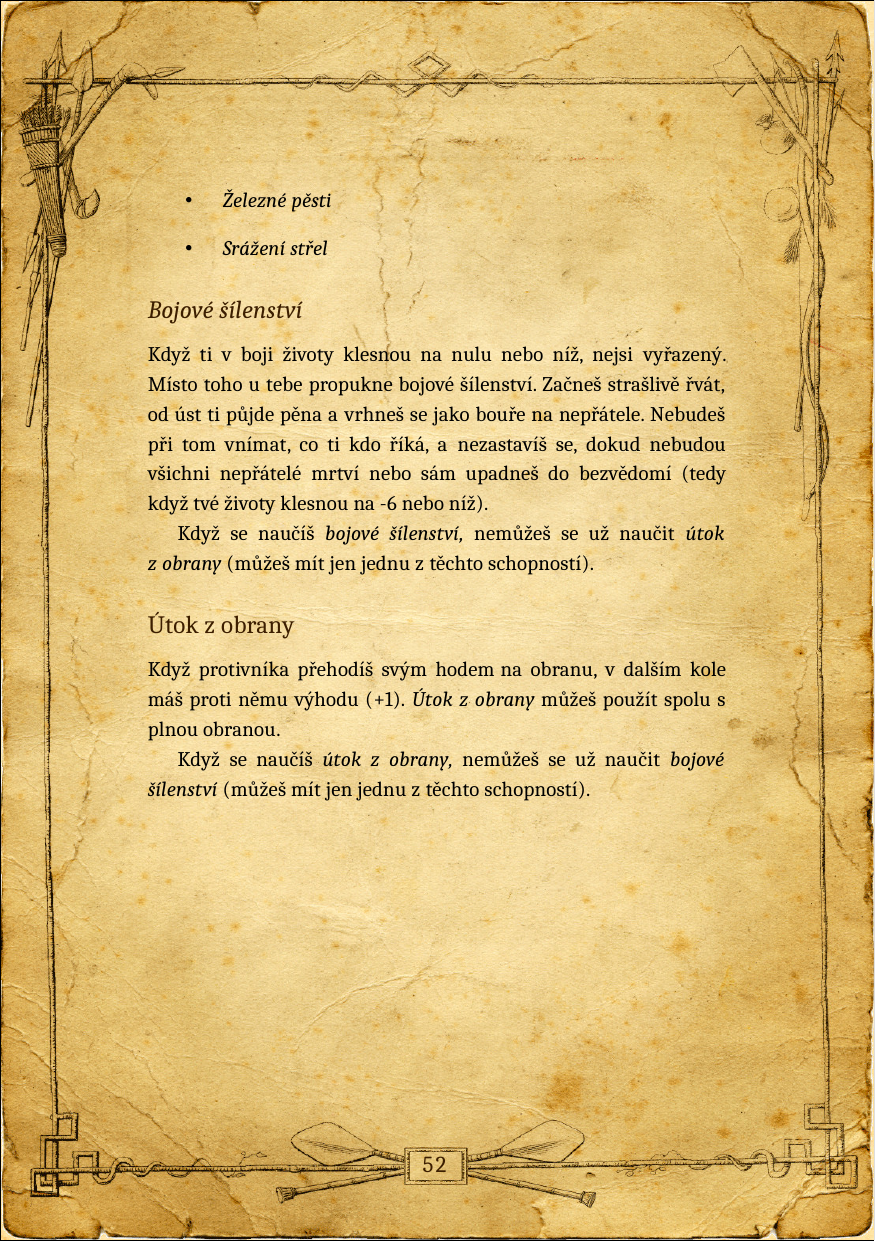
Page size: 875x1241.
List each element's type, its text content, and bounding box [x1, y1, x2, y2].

list Srážení střel [185, 237, 726, 261]
text Když ti v⁠ boji životy klesnou na nulu nebo níž, nejsi vyřazený. Místo toho u⁠ tebe propukne bojové šílenství. Začneš strašlivě řvát, od úst ti půjde pěna a⁠ vrhneš se jako bouře na nepřátele. Nebudeš při tom vnímat, co ti kdo říká, a⁠ nezastavíš se, dokud nebudou všichni nepřátelé mrtví nebo sám upadneš do bezvědomí (tedy když tvé životy klesnou na -6 nebo níž). Když se naučíš bojové šílenství, nemůžeš se už naučit útok z⁠ obrany (můžeš mít jen jednu z⁠ těchto schopností). [148, 342, 726, 576]
list Železné pěsti [185, 189, 726, 213]
picture [1, 1, 874, 1240]
subtitle Útok z⁠ obrany [148, 611, 726, 640]
text Když protivníka přehodíš svým hodem na obranu, v⁠ dalším kole máš proti němu výhodu (+1). Útok z⁠ obrany můžeš použít spolu s⁠ plnou obranou. Když se naučíš útok z⁠ obrany, nemůžeš se už naučit bojové šílenství (můžeš mít jen jednu z⁠ těchto schopností). [148, 658, 726, 801]
subtitle Bojové šílenství [148, 296, 726, 325]
